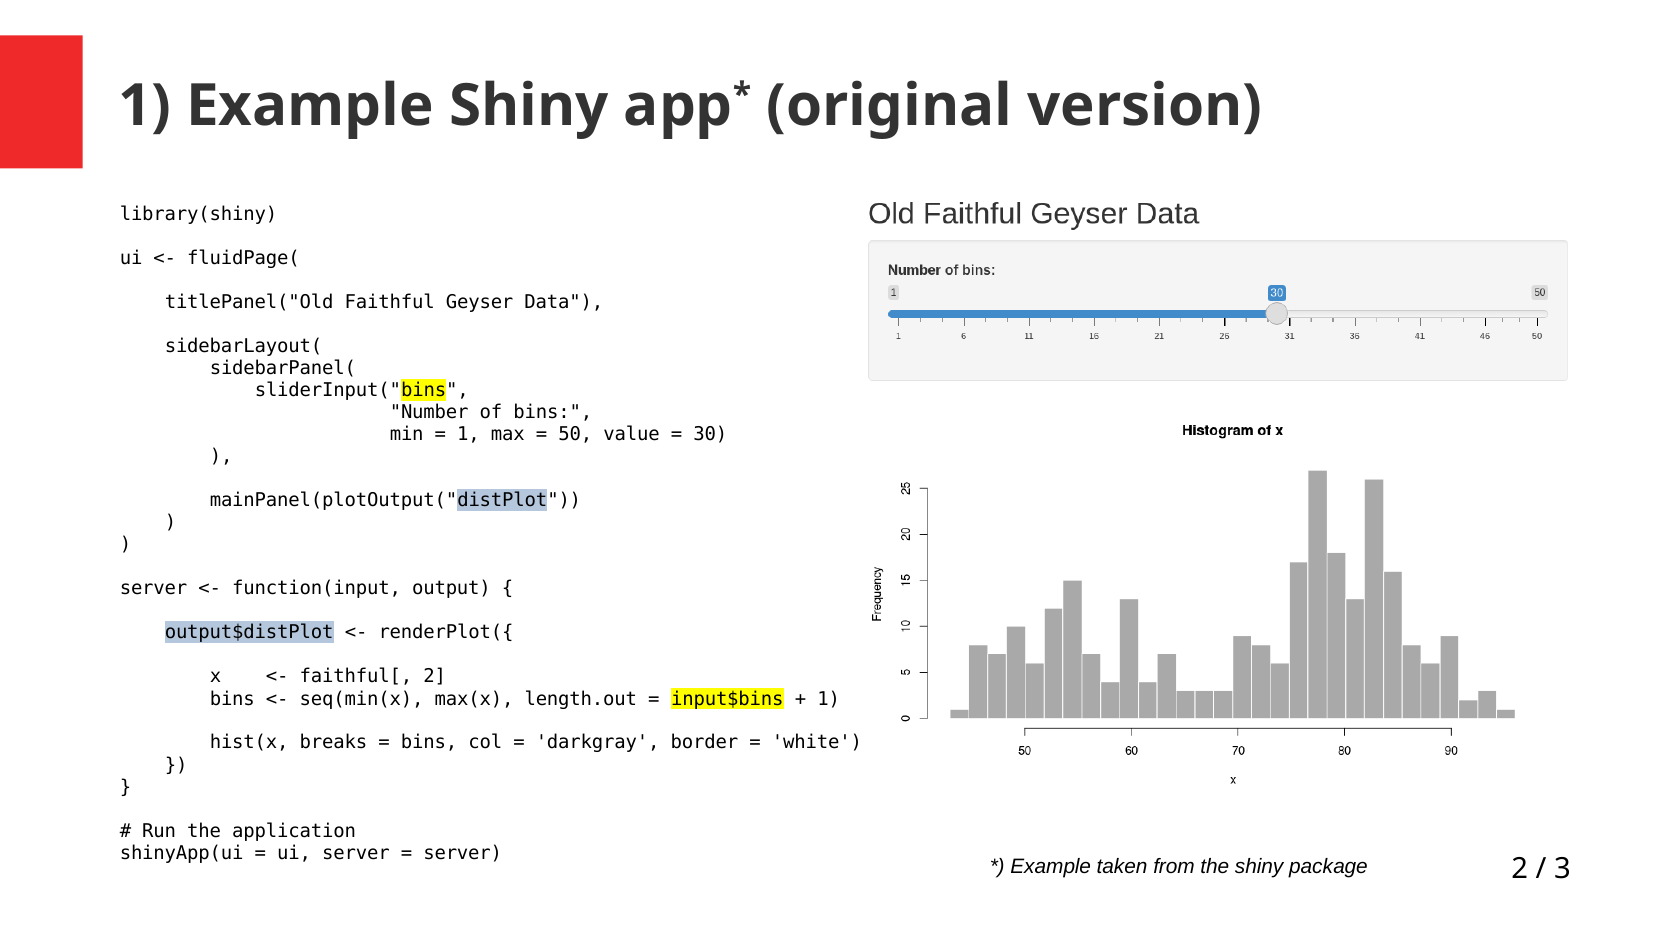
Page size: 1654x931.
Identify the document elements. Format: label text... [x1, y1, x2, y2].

picture [858, 191, 1576, 792]
title 1) Example Shiny app* (original version) [118, 37, 1571, 169]
text_box *) Example taken from the shiny package [975, 846, 1396, 886]
text_box library(shiny) ui <- fluidPage( titlePanel("Old Faithful Geyser Data"), sidebarLayout( sidebarPanel( sliderInput("bins", "Number of bins:", min = 1, max = 50, value = 30) ), mainPanel(plotOutput("distPlot")) ) ) server <- function(input, output) { output$distPlot <- renderPlot({ x <- faithful[, 2] bins <- seq(min(x), max(x), length.out = input$bins + 1) hist(x, breaks = bins, col = 'darkgray', border = 'white') }) } # Run the application shinyApp(ui = ui, server = server) [105, 195, 886, 882]
